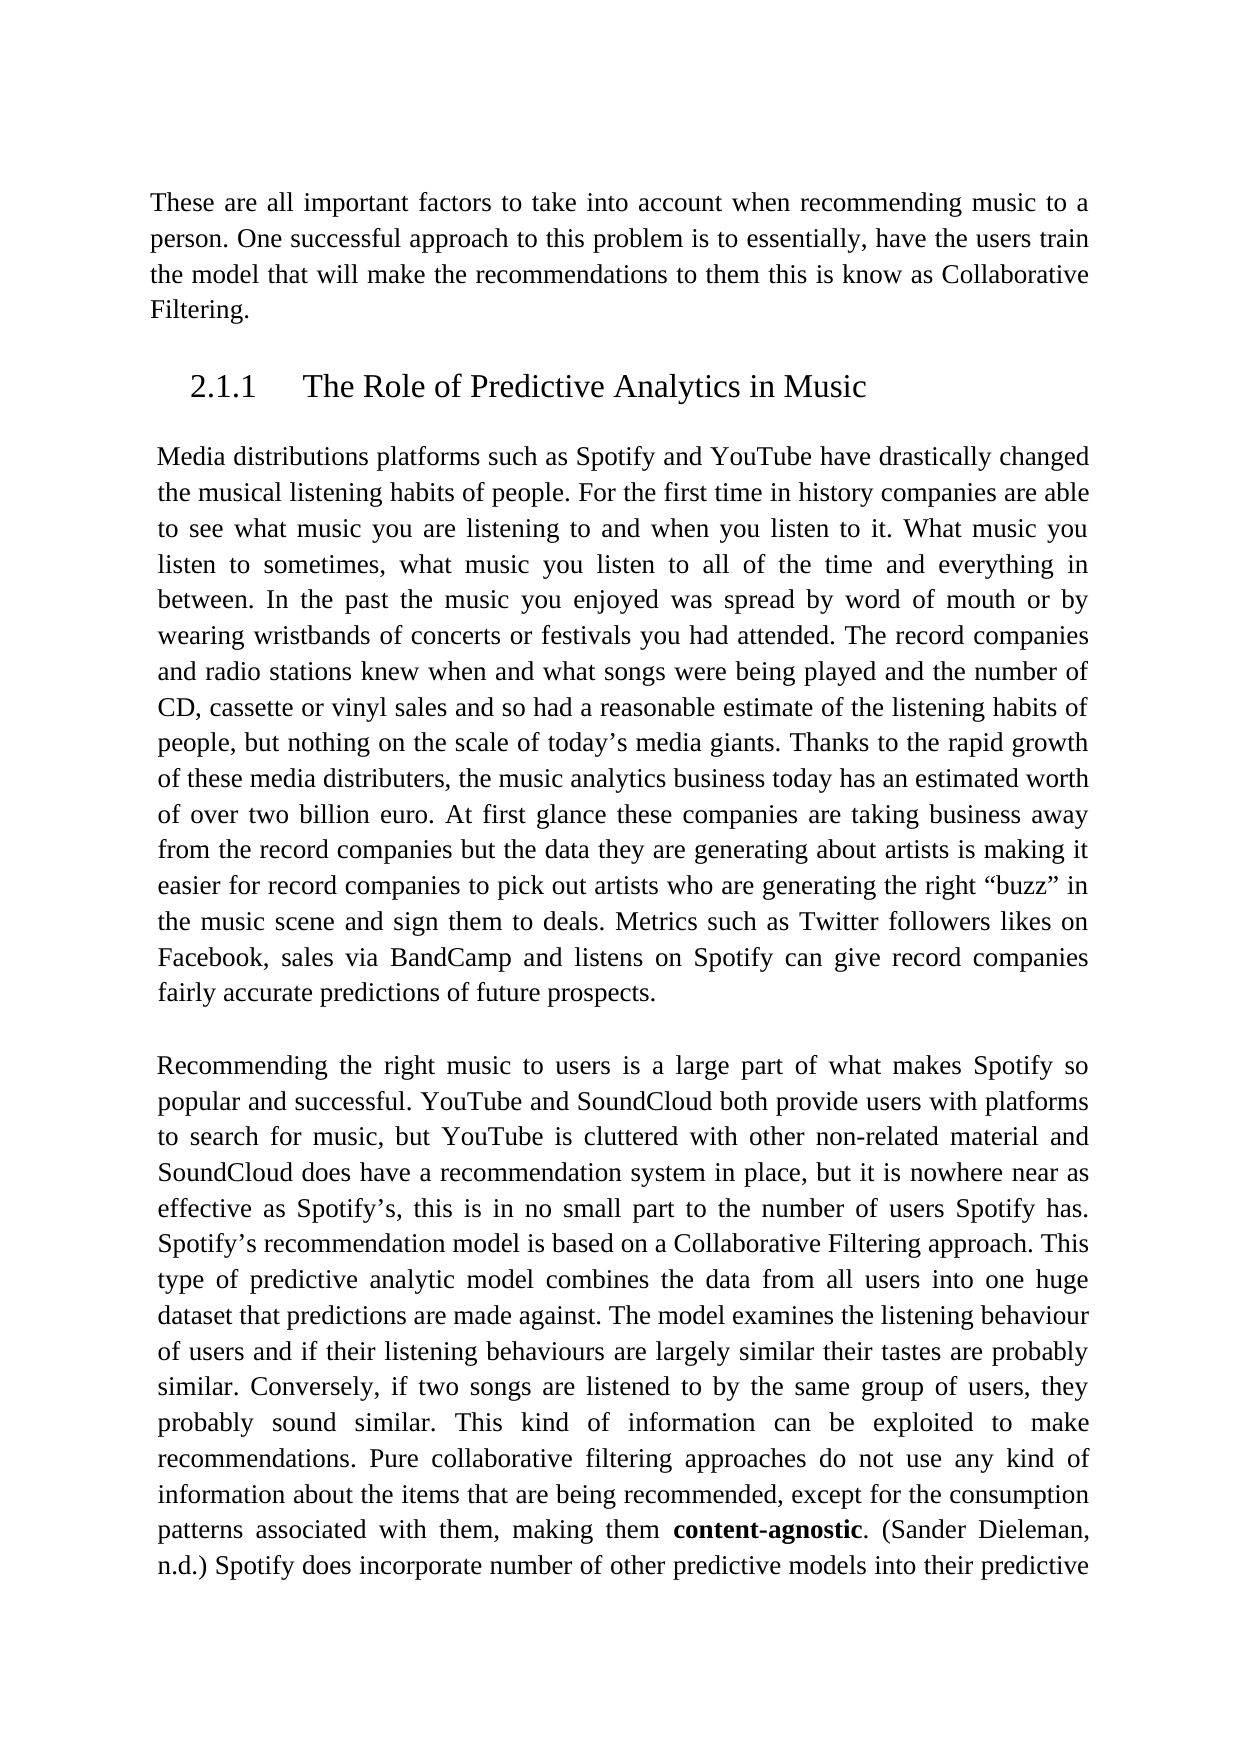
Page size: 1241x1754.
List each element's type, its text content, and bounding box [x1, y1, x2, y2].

text These are all important factors to take into account when recommending music to a person. One successful approach to this problem is to essentially, have the users train the model that will make the recommendations to them this is know as Collaborative Filtering. [150, 186, 1090, 324]
text Media distributions platforms such as Spotify and YouTube have drastically changed the musical listening habits of people. For the first time in history companies are able to see what music you are listening to and when you listen to it. What music you listen to sometimes, what music you listen to all of the time and everything in between. In the past the music you enjoyed was spread by word of mouth or by wearing wristbands of concerts or festivals you had attended. The record companies and radio stations knew when and what songs were being played and the number of CD, cassette or vinyl sales and so had a reasonable estimate of the listening habits of people, but nothing on the scale of today’s media giants. Thanks to the rapid growth of these media distributers, the music analytics business today has an estimated worth of over two billion euro. At first glance these companies are taking business away from the record companies but the data they are generating about artists is making it easier for record companies to pick out artists who are generating the right “buzz” in the music scene and sign them to deals. Metrics such as Twitter followers likes on Facebook, sales via BandCamp and listens on Spotify can give record companies fairly accurate predictions of future prospects. [156, 441, 1090, 1008]
subtitle The Role of Predictive Analytics in Music [190, 366, 1090, 404]
text Recommending the right music to users is a large part of what makes Spotify so popular and successful. YouTube and SoundCloud both provide users with platforms to search for music, but YouTube is cluttered with other non-related material and SoundCloud does have a recommendation system in place, but it is nowhere near as effective as Spotify’s, this is in no small part to the number of users Spotify has. Spotify’s recommendation model is based on a Collaborative Filtering approach. This type of predictive analytic model combines the data from all users into one huge dataset that predictions are made against. The model examines the listening behaviour of users and if their listening behaviours are largely similar their tastes are probably similar. Conversely, if two songs are listened to by the same group of users, they probably sound similar. This kind of information can be exploited to make recommendations. Pure collaborative filtering approaches do not use any kind of information about the items that are being recommended, except for the consumption patterns associated with them, making them content-agnostic. (Sander Dieleman, n.d.) Spotify does incorporate number of other predictive models into their predictive [156, 1049, 1090, 1580]
